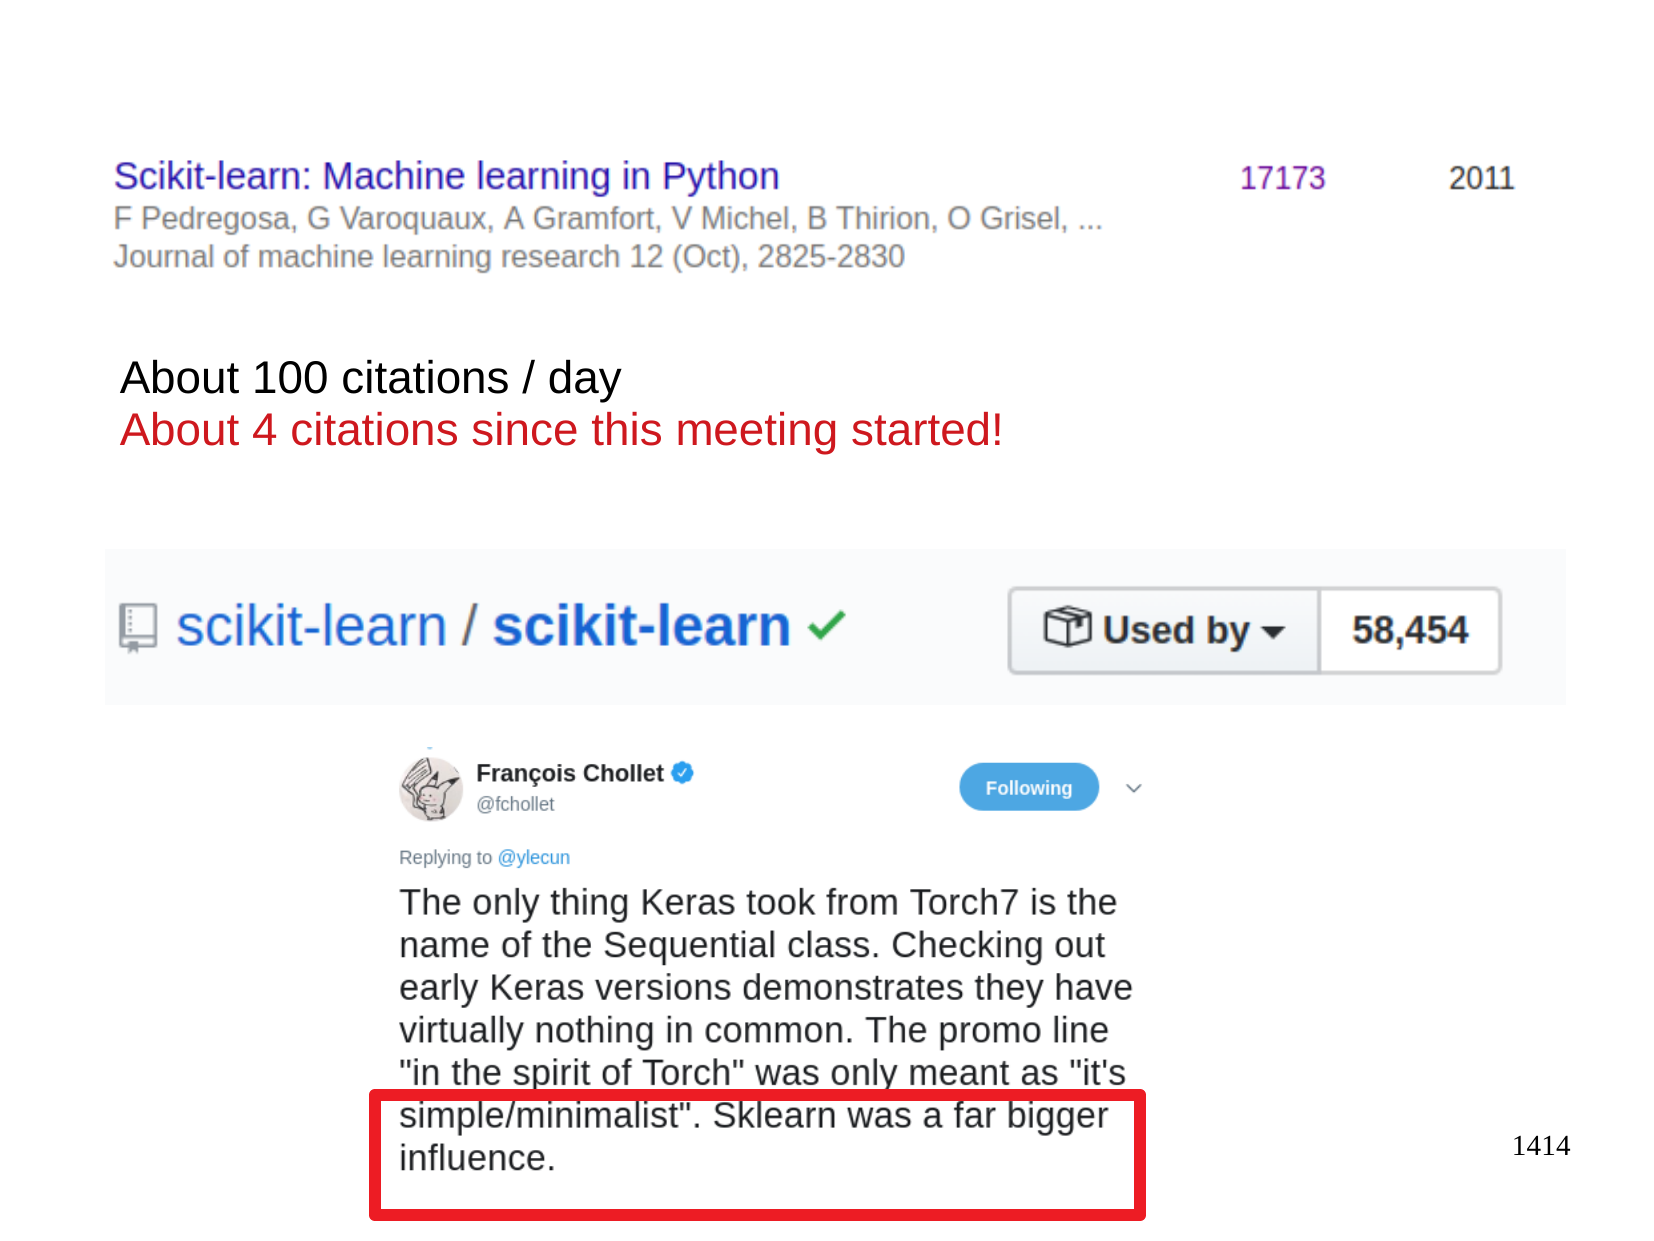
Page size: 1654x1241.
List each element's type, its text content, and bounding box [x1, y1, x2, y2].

text_box About 100 citations / day About 4 citations since this meeting started! [105, 345, 1516, 463]
picture [390, 747, 1162, 1186]
picture [105, 549, 1566, 706]
picture [390, 1101, 1134, 1186]
picture [93, 119, 1531, 301]
